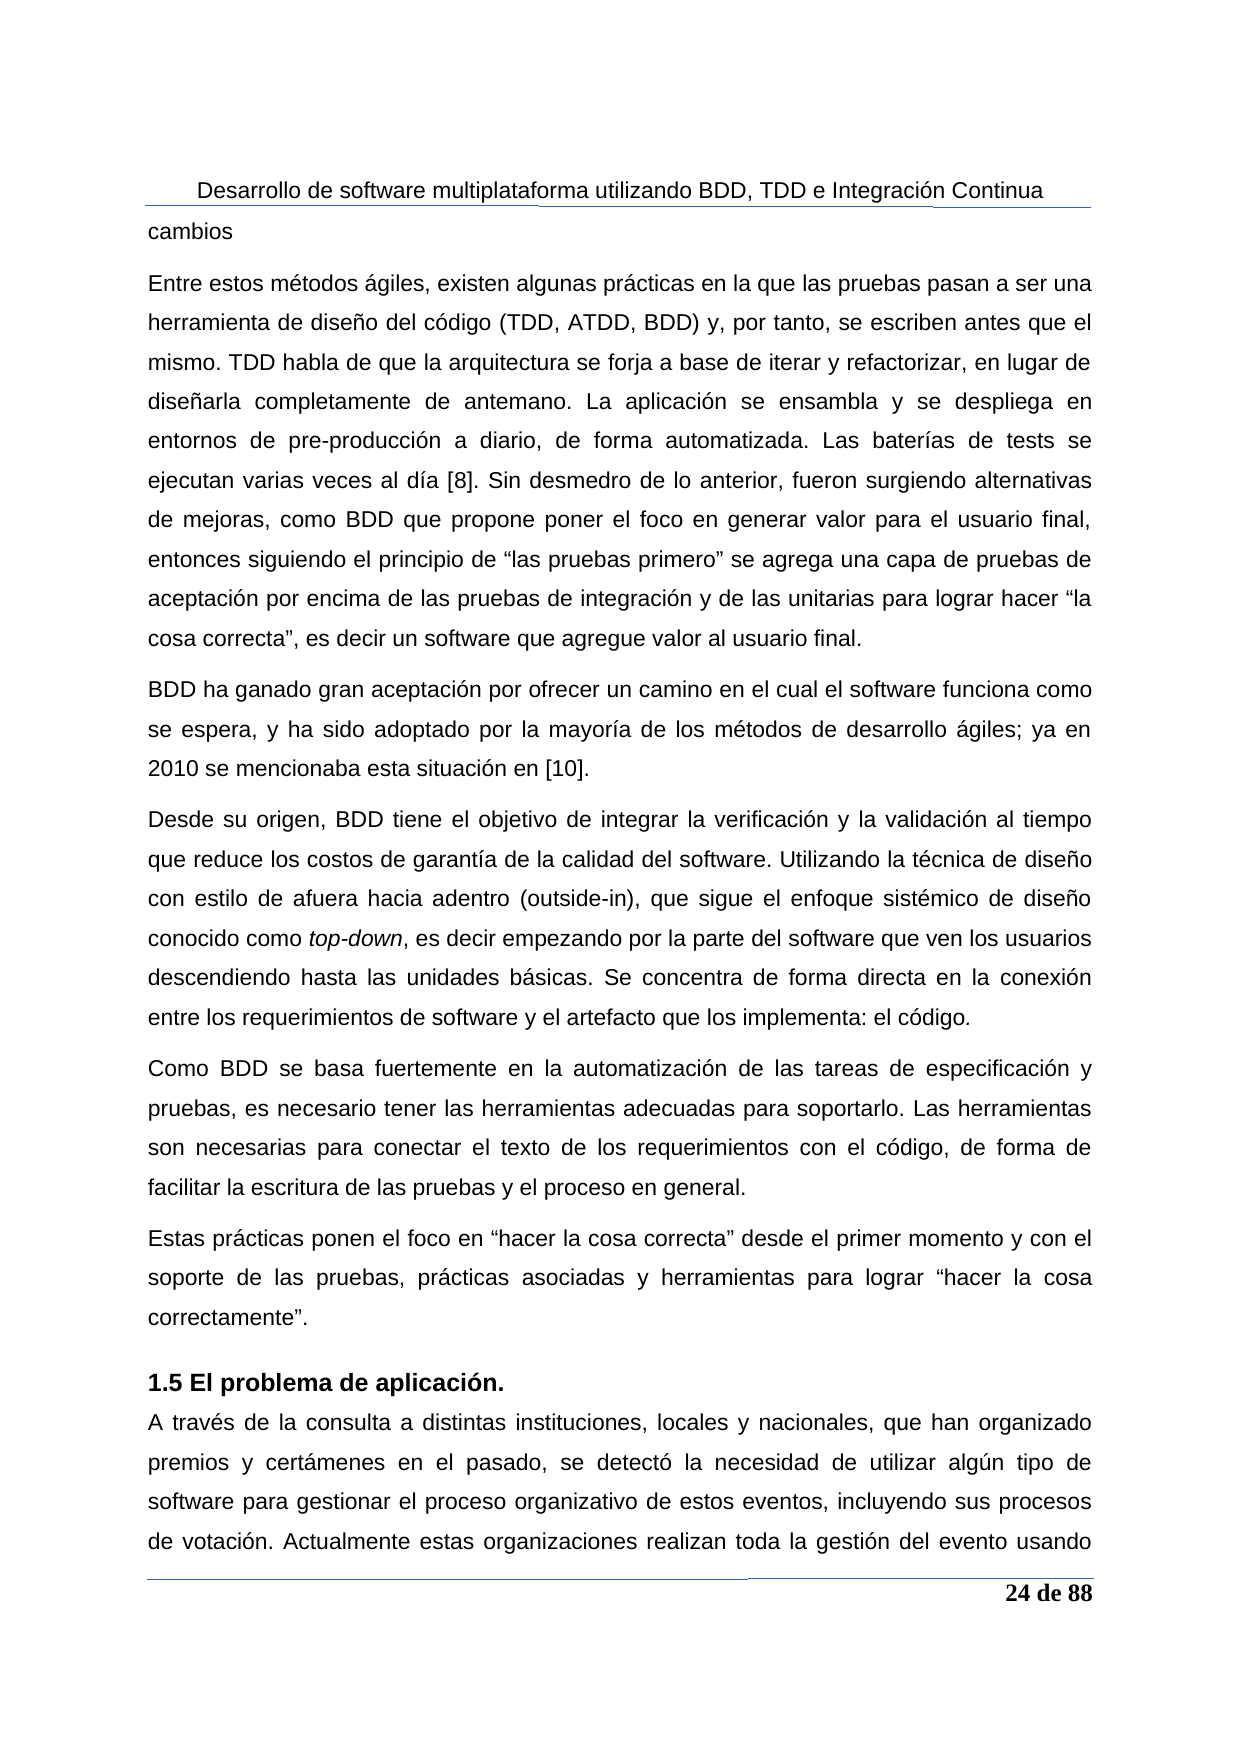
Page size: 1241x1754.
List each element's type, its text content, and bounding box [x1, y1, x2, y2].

text BDD ha ganado gran aceptación por ofrecer un camino en el cual el software funciona como se espera, y ha sido adoptado por la mayoría de los métodos de desarrollo ágiles; ya en 2010 se mencionaba esta situación en [10]. [148, 676, 1093, 781]
text Desde su origen, BDD tiene el objetivo de integrar la verificación y la validación al tiempo que reduce los costos de garantía de la calidad del software. Utilizando la técnica de diseño con estilo de afuera hacia adentro (outside-in), que sigue el enfoque sistémico de diseño conocido como top-down, es decir empezando por la parte del software que ven los usuarios descendiendo hasta las unidades básicas. Se concentra de forma directa en la conexión entre los requerimientos de software y el artefacto que los implementa: el código. [148, 806, 1093, 1030]
text Estas prácticas ponen el foco en “hacer la cosa correcta” desde el primer momento y con el soporte de las pruebas, prácticas asociadas y herramientas para lograr “hacer la cosa correctamente”. [148, 1225, 1093, 1330]
text A través de la consulta a distintas instituciones, locales y nacionales, que han organizado premios y certámenes en el pasado, se detectó la necesidad de utilizar algún tipo de software para gestionar el proceso organizativo de estos eventos, incluyendo sus procesos de votación. Actualmente estas organizaciones realizan toda la gestión del evento usando [148, 1409, 1093, 1554]
text cambios [148, 218, 1093, 245]
text Entre estos métodos ágiles, existen algunas prácticas en la que las pruebas pasan a ser una herramienta de diseño del código (TDD, ATDD, BDD) y, por tanto, se escriben antes que el mismo. TDD habla de que la arquitectura se forja a base de iterar y refactorizar, en lugar de diseñarla completamente de antemano. La aplicación se ensambla y se despliega en entornos de pre-producción a diario, de forma automatizada. Las baterías de tests se ejecutan varias veces al día [8]. Sin desmedro de lo anterior, fueron surgiendo alternativas de mejoras, como BDD que propone poner el foco en generar valor para el usuario final, entonces siguiendo el principio de “las pruebas primero” se agrega una capa de pruebas de aceptación por encima de las pruebas de integración y de las unitarias para lograr hacer “la cosa correcta”, es decir un software que agregue valor al usuario final. [148, 269, 1093, 651]
subtitle 1.5 El problema de aplicación. [148, 1368, 1093, 1397]
text Como BDD se basa fuertemente en la automatización de las tareas de especificación y pruebas, es necesario tener las herramientas adecuadas para soportarlo. Las herramientas son necesarias para conectar el texto de los requerimientos con el código, de forma de facilitar la escritura de las pruebas y el proceso en general. [148, 1055, 1093, 1200]
